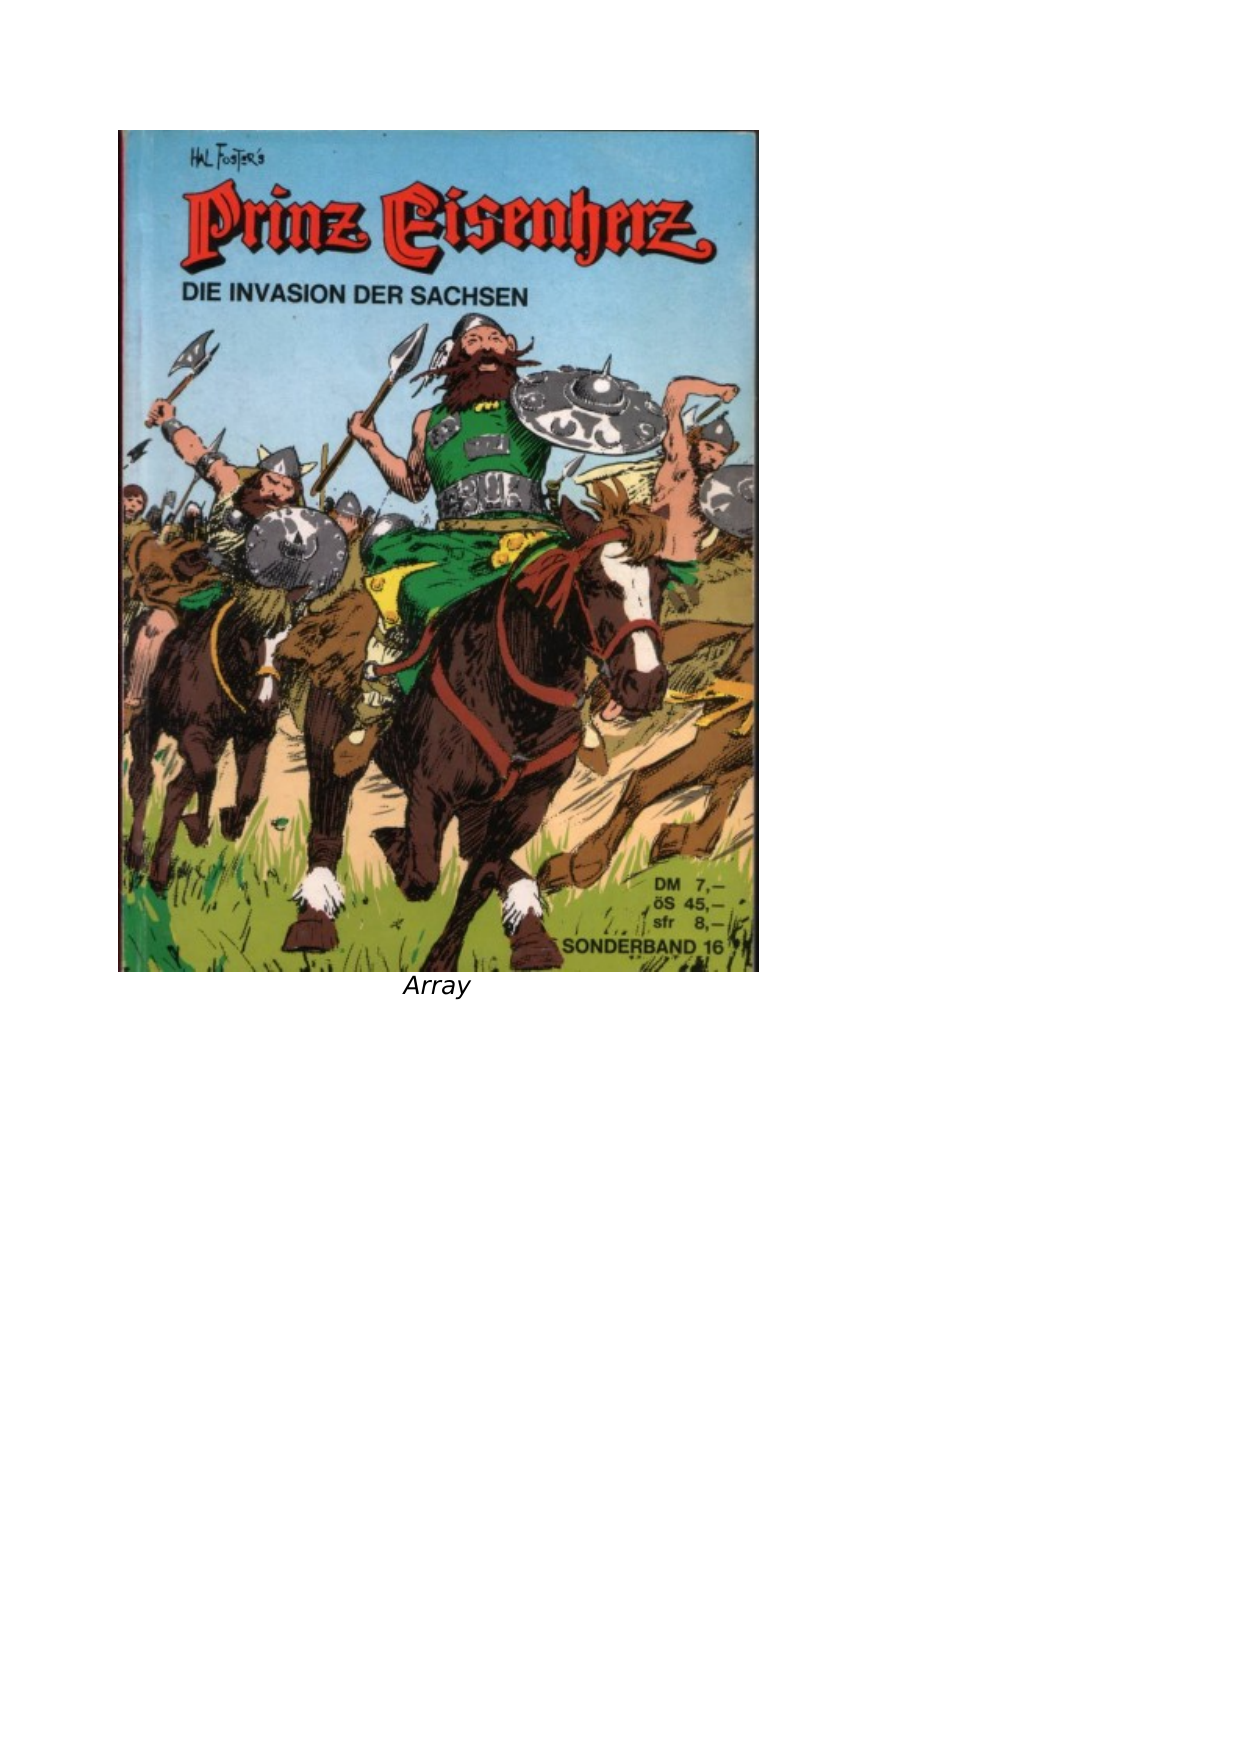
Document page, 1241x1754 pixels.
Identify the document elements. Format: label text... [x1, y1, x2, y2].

text Array [118, 972, 759, 1000]
text [118, 118, 1122, 1000]
picture [118, 130, 759, 972]
